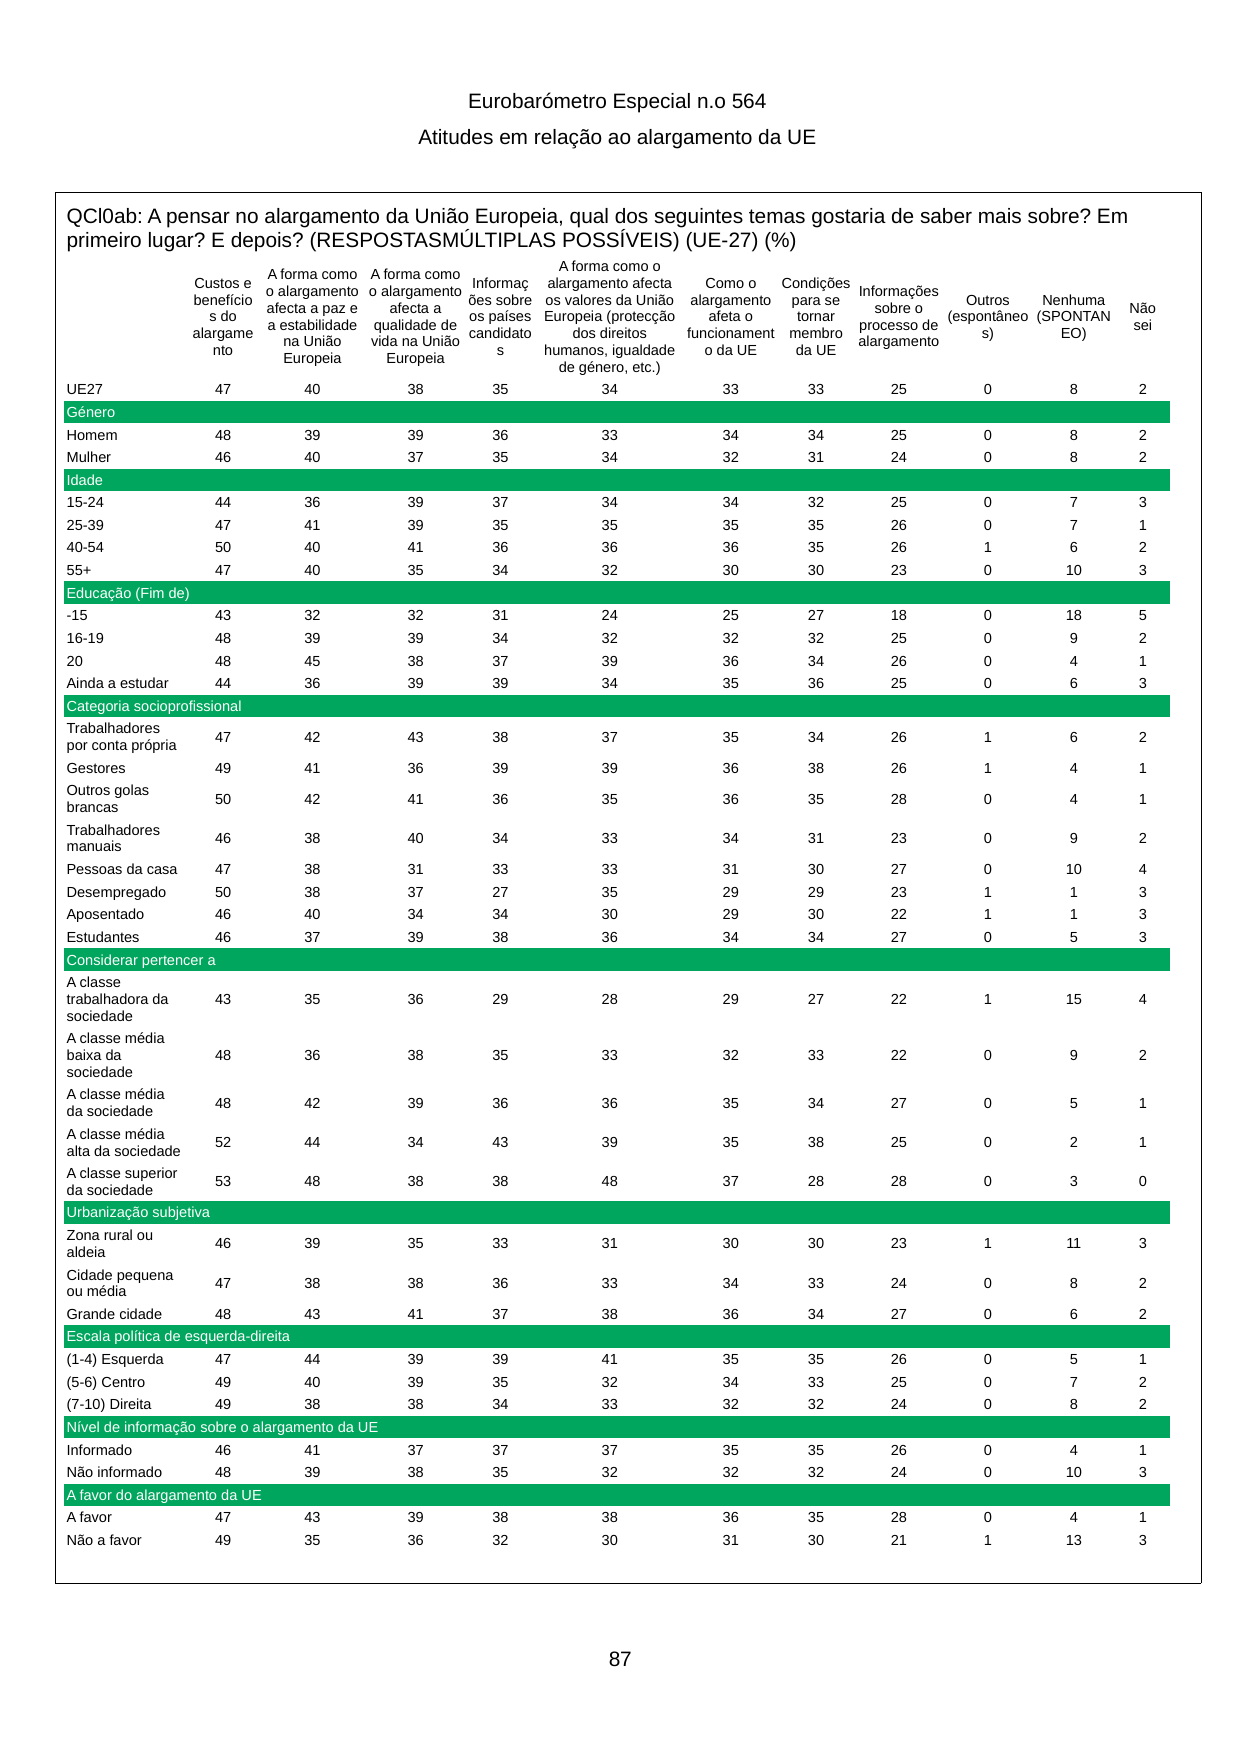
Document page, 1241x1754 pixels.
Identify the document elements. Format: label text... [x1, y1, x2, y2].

table_cell 27 [854, 1303, 943, 1325]
table_cell 38 [259, 819, 366, 858]
table_cell 34 [684, 423, 777, 446]
table_cell 37 [259, 926, 366, 948]
table_cell 38 [535, 1303, 684, 1325]
table_cell 34 [778, 1303, 854, 1325]
table_cell 2 [1115, 1370, 1170, 1393]
table_cell 29 [778, 880, 854, 903]
table_cell 29 [684, 880, 777, 903]
table_cell 38 [259, 858, 366, 880]
table_cell 5 [1032, 926, 1115, 948]
table_cell 37 [684, 1162, 777, 1201]
table_cell 4 [1032, 649, 1115, 672]
table_cell 0 [943, 423, 1032, 446]
table_cell 47 [187, 1348, 259, 1370]
table_cell 34 [465, 559, 535, 581]
table_cell 38 [366, 1461, 465, 1483]
table_cell 39 [366, 423, 465, 446]
table_cell 35 [535, 779, 684, 818]
table_cell 31 [684, 858, 777, 880]
table_cell 2 [1115, 1027, 1170, 1083]
table_cell 25 [854, 491, 943, 514]
table_cell 42 [259, 779, 366, 818]
table_cell 32 [535, 1370, 684, 1393]
table_cell 37 [535, 1438, 684, 1461]
table_cell 46 [187, 1438, 259, 1461]
table_cell Informado [64, 1438, 187, 1461]
table_cell 50 [187, 779, 259, 818]
table_cell 48 [187, 649, 259, 672]
table_cell 47 [187, 717, 259, 756]
table_cell 40-54 [64, 536, 187, 559]
table_cell 33 [535, 1393, 684, 1416]
table_cell 0 [943, 378, 1032, 401]
table_cell 45 [259, 649, 366, 672]
table_cell 32 [778, 491, 854, 514]
table_cell 0 [943, 1348, 1032, 1370]
table_cell 30 [535, 903, 684, 926]
table_cell 39 [366, 672, 465, 694]
table_cell 2 [1115, 1263, 1170, 1303]
table_cell Urbanização subjetiva [64, 1201, 1170, 1224]
table_cell (5-6) Centro [64, 1370, 187, 1393]
table_cell Como o alargamento afeta o funcionamento da UE [684, 255, 777, 378]
table_cell 1 [943, 971, 1032, 1027]
table_cell 35 [465, 446, 535, 468]
table_cell 0 [943, 1438, 1032, 1461]
table_cell 26 [854, 1438, 943, 1461]
table_cell 46 [187, 446, 259, 468]
table_cell 35 [535, 514, 684, 536]
table_cell 37 [465, 1303, 535, 1325]
table_cell 27 [465, 880, 535, 903]
table_header QCl0ab: A pensar no alargamento da União Europeia, qual dos seguintes temas gostaria de saber mais sobre? Em primeiro lugar? E depois? (RESPOSTASMÚLTIPLAS POSSÍVEIS) (UE-27) (%) [64, 201, 1170, 255]
table_cell 34 [535, 491, 684, 514]
table_cell 35 [778, 1348, 854, 1370]
table_cell 38 [366, 378, 465, 401]
table_cell A forma como o alargamento afecta a paz e a estabilidade na União Europeia [259, 255, 366, 378]
table_cell 20 [64, 649, 187, 672]
table_cell 0 [943, 1393, 1032, 1416]
table_cell 36 [465, 423, 535, 446]
table_cell 27 [854, 926, 943, 948]
table_cell 43 [366, 717, 465, 756]
table_cell Condições para se tornar membro da UE [778, 255, 854, 378]
table_cell 35 [684, 1438, 777, 1461]
table_cell 33 [684, 378, 777, 401]
table_cell 6 [1032, 536, 1115, 559]
table_cell 34 [778, 1083, 854, 1122]
table_cell 32 [684, 627, 777, 649]
table_cell 49 [187, 1393, 259, 1416]
table_cell 48 [187, 627, 259, 649]
table_cell 25 [854, 672, 943, 694]
table_cell 40 [259, 559, 366, 581]
table_cell 39 [259, 423, 366, 446]
table_cell 39 [366, 514, 465, 536]
table_cell 1 [1115, 1438, 1170, 1461]
table_cell 38 [465, 926, 535, 948]
table_cell 8 [1032, 1263, 1115, 1303]
table_cell 0 [943, 926, 1032, 948]
table_cell 39 [535, 649, 684, 672]
table_cell 39 [366, 1370, 465, 1393]
table_cell 34 [778, 717, 854, 756]
table_cell 21 [854, 1529, 943, 1551]
table_cell 0 [943, 491, 1032, 514]
table_cell 3 [1115, 491, 1170, 514]
table_cell 26 [854, 514, 943, 536]
table_cell 37 [366, 880, 465, 903]
table_cell 32 [535, 559, 684, 581]
table_cell 2 [1115, 1393, 1170, 1416]
table_cell 23 [854, 559, 943, 581]
table_cell Estudantes [64, 926, 187, 948]
table_cell 35 [366, 559, 465, 581]
table_cell 47 [187, 858, 259, 880]
table_cell 3 [1115, 880, 1170, 903]
table_cell 1 [943, 880, 1032, 903]
table_cell 35 [778, 779, 854, 818]
table_cell 36 [684, 536, 777, 559]
table_cell 27 [778, 604, 854, 627]
table_cell 33 [778, 1027, 854, 1083]
table_cell 0 [943, 858, 1032, 880]
table_cell -15 [64, 604, 187, 627]
table_cell 32 [684, 446, 777, 468]
table_cell 33 [535, 423, 684, 446]
table_cell Género [64, 401, 1170, 423]
table_cell 6 [1032, 672, 1115, 694]
table_cell 0 [943, 649, 1032, 672]
table_cell 36 [366, 1529, 465, 1551]
table_cell 6 [1032, 717, 1115, 756]
table_cell A classe média alta da sociedade [64, 1123, 187, 1162]
table_cell 48 [535, 1162, 684, 1201]
table_cell 31 [366, 858, 465, 880]
table_cell 43 [187, 604, 259, 627]
table_cell 50 [187, 536, 259, 559]
table_cell 35 [684, 1348, 777, 1370]
table_cell 7 [1032, 514, 1115, 536]
table_cell 35 [778, 514, 854, 536]
table_cell 26 [854, 536, 943, 559]
table_cell 36 [465, 536, 535, 559]
table_cell 0 [943, 672, 1032, 694]
table_cell 33 [778, 1263, 854, 1303]
table_cell [64, 255, 187, 378]
table_cell 55+ [64, 559, 187, 581]
table_cell 37 [535, 717, 684, 756]
table_cell 33 [465, 1224, 535, 1263]
table_cell 34 [778, 423, 854, 446]
table_cell 0 [943, 514, 1032, 536]
table_cell 37 [465, 649, 535, 672]
table_cell 38 [366, 649, 465, 672]
table_cell Mulher [64, 446, 187, 468]
table_cell 36 [684, 1506, 777, 1529]
table_cell 15 [1032, 971, 1115, 1027]
table_cell 36 [465, 1083, 535, 1122]
table_cell Desempregado [64, 880, 187, 903]
table_cell 38 [259, 880, 366, 903]
table_cell 36 [465, 1263, 535, 1303]
table_cell 39 [465, 756, 535, 779]
table_cell 53 [187, 1162, 259, 1201]
table_cell 46 [187, 1224, 259, 1263]
table_cell 34 [465, 819, 535, 858]
table_cell 38 [259, 1393, 366, 1416]
table_cell 27 [778, 971, 854, 1027]
table_cell 0 [943, 627, 1032, 649]
table_cell 15-24 [64, 491, 187, 514]
table_cell 25 [854, 1370, 943, 1393]
table_cell Grande cidade [64, 1303, 187, 1325]
table_cell Nenhuma (SPONTANEO) [1032, 255, 1115, 378]
table_cell (1-4) Esquerda [64, 1348, 187, 1370]
table_cell 4 [1115, 858, 1170, 880]
table_cell 32 [684, 1393, 777, 1416]
table_cell 35 [684, 514, 777, 536]
table_cell 37 [465, 1438, 535, 1461]
table_cell 10 [1032, 559, 1115, 581]
table_cell 24 [535, 604, 684, 627]
table_cell 47 [187, 1263, 259, 1303]
table_cell 34 [684, 926, 777, 948]
table_cell 0 [943, 779, 1032, 818]
table_cell 9 [1032, 1027, 1115, 1083]
table_cell 33 [465, 858, 535, 880]
table_cell 3 [1115, 1461, 1170, 1483]
table_cell 47 [187, 1506, 259, 1529]
table_cell 7 [1032, 491, 1115, 514]
table_cell Aposentado [64, 903, 187, 926]
table_cell 38 [366, 1263, 465, 1303]
table_cell 13 [1032, 1529, 1115, 1551]
table_cell 35 [259, 971, 366, 1027]
table_cell 47 [187, 559, 259, 581]
table_cell Trabalhadores manuais [64, 819, 187, 858]
table_cell 34 [684, 1263, 777, 1303]
table_cell 0 [943, 1083, 1032, 1122]
table_cell 34 [778, 649, 854, 672]
table_cell 31 [684, 1529, 777, 1551]
table_cell 29 [684, 971, 777, 1027]
table_cell 0 [943, 559, 1032, 581]
table_cell 25 [684, 604, 777, 627]
table_cell 34 [366, 1123, 465, 1162]
table_cell 33 [535, 819, 684, 858]
table_cell 35 [366, 1224, 465, 1263]
table_cell 25 [854, 378, 943, 401]
table_cell 1 [1115, 1123, 1170, 1162]
table_cell 35 [465, 1461, 535, 1483]
table_cell 22 [854, 903, 943, 926]
table_cell 24 [854, 446, 943, 468]
table_cell 0 [943, 1370, 1032, 1393]
table_cell 0 [943, 1162, 1032, 1201]
table_cell 44 [259, 1123, 366, 1162]
table_cell 49 [187, 1370, 259, 1393]
table_cell 30 [684, 1224, 777, 1263]
table_cell 39 [259, 1461, 366, 1483]
table_cell 1 [1115, 649, 1170, 672]
table_cell 36 [684, 779, 777, 818]
table_cell 26 [854, 1348, 943, 1370]
table_cell 38 [778, 1123, 854, 1162]
table_cell 34 [465, 903, 535, 926]
table_cell 1 [943, 756, 1032, 779]
table_cell 44 [187, 672, 259, 694]
table_cell 22 [854, 1027, 943, 1083]
table_cell 37 [465, 491, 535, 514]
table_cell 33 [778, 378, 854, 401]
table_cell 43 [187, 971, 259, 1027]
table_cell 1 [1032, 880, 1115, 903]
table_cell 32 [684, 1027, 777, 1083]
table_cell 38 [465, 717, 535, 756]
table_cell 2 [1115, 627, 1170, 649]
table_cell 33 [535, 858, 684, 880]
table_cell 47 [187, 378, 259, 401]
table_cell 41 [259, 514, 366, 536]
table_cell 34 [465, 1393, 535, 1416]
table_cell 16-19 [64, 627, 187, 649]
table_cell 39 [366, 1083, 465, 1122]
table_cell 1 [943, 903, 1032, 926]
table_cell 34 [684, 819, 777, 858]
table_cell 48 [259, 1162, 366, 1201]
table_cell 1 [1115, 1506, 1170, 1529]
table_cell 36 [259, 1027, 366, 1083]
table_cell 2 [1115, 378, 1170, 401]
table_cell 25 [854, 627, 943, 649]
table_cell 39 [366, 627, 465, 649]
table_cell 30 [684, 559, 777, 581]
table_cell 1 [943, 536, 1032, 559]
table_cell 10 [1032, 1461, 1115, 1483]
table_cell Cidade pequena ou média [64, 1263, 187, 1303]
table_cell 23 [854, 1224, 943, 1263]
table_cell A favor do alargamento da UE [64, 1484, 1170, 1506]
table_cell 35 [684, 672, 777, 694]
table_cell 36 [366, 971, 465, 1027]
table_cell 9 [1032, 819, 1115, 858]
table_cell 0 [1115, 1162, 1170, 1201]
table_cell 41 [535, 1348, 684, 1370]
table_cell 24 [854, 1393, 943, 1416]
table_cell Zona rural ou aldeia [64, 1224, 187, 1263]
table_cell 46 [187, 903, 259, 926]
table_cell 35 [535, 880, 684, 903]
table_cell 4 [1032, 779, 1115, 818]
table_cell 36 [684, 649, 777, 672]
table_cell 44 [259, 1348, 366, 1370]
table_cell 35 [684, 1123, 777, 1162]
table_cell A classe trabalhadora da sociedade [64, 971, 187, 1027]
table_cell 30 [778, 1224, 854, 1263]
table_cell 7 [1032, 1370, 1115, 1393]
table_cell 35 [778, 536, 854, 559]
table_cell 41 [366, 536, 465, 559]
table_cell 35 [259, 1529, 366, 1551]
table_cell Informações sobre o processo de alargamento [854, 255, 943, 378]
table_cell Ainda a estudar [64, 672, 187, 694]
table_cell A favor [64, 1506, 187, 1529]
table_cell 41 [259, 1438, 366, 1461]
table_cell 0 [943, 1263, 1032, 1303]
table_cell 36 [684, 1303, 777, 1325]
table_cell 44 [187, 491, 259, 514]
table_cell 0 [943, 1506, 1032, 1529]
table_cell 5 [1032, 1348, 1115, 1370]
table_cell 8 [1032, 1393, 1115, 1416]
table_cell Outros (espontâneos) [943, 255, 1032, 378]
table_cell 2 [1115, 717, 1170, 756]
table_cell 39 [465, 672, 535, 694]
table_cell 8 [1032, 423, 1115, 446]
table_cell Custos e benefícios do alargamento [187, 255, 259, 378]
table_cell 2 [1115, 446, 1170, 468]
table_cell Trabalhadores por conta própria [64, 717, 187, 756]
table_cell 3 [1115, 672, 1170, 694]
table_cell 28 [854, 1506, 943, 1529]
table_cell 38 [259, 1263, 366, 1303]
table_cell 32 [366, 604, 465, 627]
table_cell 31 [778, 819, 854, 858]
table_cell 40 [259, 1370, 366, 1393]
table_cell 27 [854, 858, 943, 880]
table_cell 4 [1032, 1438, 1115, 1461]
table_cell 36 [778, 672, 854, 694]
table_cell A classe média baixa da sociedade [64, 1027, 187, 1083]
table_cell 29 [465, 971, 535, 1027]
table_cell 5 [1032, 1083, 1115, 1122]
table_cell (7-10) Direita [64, 1393, 187, 1416]
table_cell 41 [366, 1303, 465, 1325]
table_cell 39 [366, 1506, 465, 1529]
table_cell 35 [465, 1370, 535, 1393]
table_cell 46 [187, 926, 259, 948]
table_cell 48 [187, 1461, 259, 1483]
table_cell 36 [259, 491, 366, 514]
table_cell 38 [465, 1162, 535, 1201]
table_cell Escala política de esquerda-direita [64, 1325, 1170, 1348]
table_cell 5 [1115, 604, 1170, 627]
table_cell 49 [187, 756, 259, 779]
table_cell 1 [1032, 903, 1115, 926]
table_cell 48 [187, 423, 259, 446]
table_cell 2 [1115, 423, 1170, 446]
table_cell 28 [854, 779, 943, 818]
table_cell 28 [535, 971, 684, 1027]
table_cell 41 [259, 756, 366, 779]
table_cell 18 [854, 604, 943, 627]
table_cell 4 [1032, 756, 1115, 779]
table_cell 46 [187, 819, 259, 858]
table_cell 39 [535, 756, 684, 779]
table_cell 36 [366, 756, 465, 779]
table_cell Informações sobre os países candidatos [465, 255, 535, 378]
table_cell 0 [943, 819, 1032, 858]
table_cell 34 [535, 446, 684, 468]
table_cell 24 [854, 1263, 943, 1303]
table_cell 30 [778, 559, 854, 581]
table_cell 36 [259, 672, 366, 694]
table_cell 35 [684, 1083, 777, 1122]
table_cell 36 [535, 926, 684, 948]
table_cell Considerar pertencer a [64, 948, 1170, 971]
table_cell 48 [187, 1303, 259, 1325]
table_cell 37 [366, 1438, 465, 1461]
table_cell 32 [778, 1393, 854, 1416]
table_cell 49 [187, 1529, 259, 1551]
table_cell 33 [535, 1027, 684, 1083]
table_cell 1 [1115, 779, 1170, 818]
table_cell 2 [1115, 536, 1170, 559]
table_cell 1 [1115, 1348, 1170, 1370]
table_cell 2 [1115, 1303, 1170, 1325]
table_cell 30 [778, 858, 854, 880]
table_cell 0 [943, 1123, 1032, 1162]
table_cell 26 [854, 649, 943, 672]
table_cell Outros golas brancas [64, 779, 187, 818]
table_cell 43 [259, 1506, 366, 1529]
table_cell 31 [535, 1224, 684, 1263]
table_cell 38 [366, 1393, 465, 1416]
table_cell 3 [1115, 1224, 1170, 1263]
table_cell 40 [259, 536, 366, 559]
table_cell 8 [1032, 446, 1115, 468]
table_cell 32 [535, 1461, 684, 1483]
table_cell 36 [535, 1083, 684, 1122]
table_cell 38 [366, 1162, 465, 1201]
table_cell 25 [854, 423, 943, 446]
table_cell 3 [1115, 559, 1170, 581]
table_cell 0 [943, 1027, 1032, 1083]
table_cell Gestores [64, 756, 187, 779]
table_cell 39 [366, 926, 465, 948]
table_cell 39 [366, 1348, 465, 1370]
table_cell 25-39 [64, 514, 187, 536]
table_cell 1 [943, 717, 1032, 756]
table_cell 3 [1032, 1162, 1115, 1201]
table_cell 40 [259, 378, 366, 401]
table_cell 23 [854, 880, 943, 903]
table_cell 40 [259, 446, 366, 468]
table_cell 35 [778, 1506, 854, 1529]
table_cell 34 [684, 491, 777, 514]
table_cell 0 [943, 604, 1032, 627]
table_cell 32 [535, 627, 684, 649]
table_cell 52 [187, 1123, 259, 1162]
table_cell 23 [854, 819, 943, 858]
table_cell 0 [943, 1461, 1032, 1483]
table_cell 34 [535, 672, 684, 694]
table_cell 3 [1115, 903, 1170, 926]
table_cell 36 [465, 779, 535, 818]
table_cell 10 [1032, 858, 1115, 880]
table_cell 33 [535, 1263, 684, 1303]
table_cell 8 [1032, 378, 1115, 401]
table_cell 1 [1115, 514, 1170, 536]
table_cell 35 [778, 1438, 854, 1461]
table_cell 1 [943, 1529, 1032, 1551]
table_cell 41 [366, 779, 465, 818]
table_cell 32 [259, 604, 366, 627]
table_cell 38 [535, 1506, 684, 1529]
table_cell 40 [366, 819, 465, 858]
table_cell 27 [854, 1083, 943, 1122]
table_cell 18 [1032, 604, 1115, 627]
table_cell 3 [1115, 1529, 1170, 1551]
table_cell 43 [465, 1123, 535, 1162]
table_cell 34 [684, 1370, 777, 1393]
table_cell 9 [1032, 627, 1115, 649]
table_cell 26 [854, 756, 943, 779]
table_cell 39 [465, 1348, 535, 1370]
table_cell 26 [854, 717, 943, 756]
table_cell 3 [1115, 926, 1170, 948]
table_cell 48 [187, 1083, 259, 1122]
table_cell 31 [465, 604, 535, 627]
table_cell 31 [778, 446, 854, 468]
table_cell 32 [778, 627, 854, 649]
table_cell 39 [535, 1123, 684, 1162]
table_cell 40 [259, 903, 366, 926]
table_cell Nível de informação sobre o alargamento da UE [64, 1416, 1170, 1438]
table_cell Não a favor [64, 1529, 187, 1551]
table_cell 39 [259, 627, 366, 649]
table_cell 32 [465, 1529, 535, 1551]
table_cell 35 [465, 378, 535, 401]
table_cell 39 [366, 491, 465, 514]
table_cell 38 [778, 756, 854, 779]
table_cell UE27 [64, 378, 187, 401]
table_cell Categoria socioprofissional [64, 695, 1170, 717]
table_cell 30 [535, 1529, 684, 1551]
table_cell 1 [1115, 1083, 1170, 1122]
table_cell 4 [1032, 1506, 1115, 1529]
table_cell A forma como o alargamento afecta a qualidade de vida na União Europeia [366, 255, 465, 378]
table_cell 34 [366, 903, 465, 926]
table_cell 42 [259, 1083, 366, 1122]
table_cell Educação (Fim de) [64, 581, 1170, 604]
table_cell 34 [778, 926, 854, 948]
table_cell Homem [64, 423, 187, 446]
table_cell 38 [465, 1506, 535, 1529]
table_cell 30 [778, 903, 854, 926]
table_cell 36 [535, 536, 684, 559]
table_cell 25 [854, 1123, 943, 1162]
table_cell 35 [465, 1027, 535, 1083]
table_cell 2 [1032, 1123, 1115, 1162]
table_cell 38 [366, 1027, 465, 1083]
table_cell 39 [259, 1224, 366, 1263]
table_cell Idade [64, 469, 1170, 491]
table_cell 42 [259, 717, 366, 756]
table_cell 1 [1115, 756, 1170, 779]
table_cell 29 [684, 903, 777, 926]
table_cell 0 [943, 1303, 1032, 1325]
table_cell 35 [684, 717, 777, 756]
table_cell 33 [778, 1370, 854, 1393]
table_cell 32 [684, 1461, 777, 1483]
table_cell 28 [778, 1162, 854, 1201]
table_cell 2 [1115, 819, 1170, 858]
table_cell 37 [366, 446, 465, 468]
table_cell 32 [778, 1461, 854, 1483]
table_cell 34 [535, 378, 684, 401]
table_cell 28 [854, 1162, 943, 1201]
table_cell 30 [778, 1529, 854, 1551]
table_cell A classe superior da sociedade [64, 1162, 187, 1201]
table_cell 35 [465, 514, 535, 536]
table_cell 0 [943, 446, 1032, 468]
table_cell 43 [259, 1303, 366, 1325]
table_cell 50 [187, 880, 259, 903]
table_cell 48 [187, 1027, 259, 1083]
table_cell A classe média da sociedade [64, 1083, 187, 1122]
table_cell Pessoas da casa [64, 858, 187, 880]
table_cell A forma como o alargamento afecta os valores da União Europeia (protecção dos direitos humanos, igualdade de género, etc.) [535, 255, 684, 378]
table_cell 1 [943, 1224, 1032, 1263]
table_cell 22 [854, 971, 943, 1027]
table_cell 24 [854, 1461, 943, 1483]
table_cell Não sei [1115, 255, 1170, 378]
table_cell 11 [1032, 1224, 1115, 1263]
table_cell 47 [187, 514, 259, 536]
table_cell 6 [1032, 1303, 1115, 1325]
table_cell 34 [465, 627, 535, 649]
table_cell 4 [1115, 971, 1170, 1027]
table_cell Não informado [64, 1461, 187, 1483]
table_cell 36 [684, 756, 777, 779]
